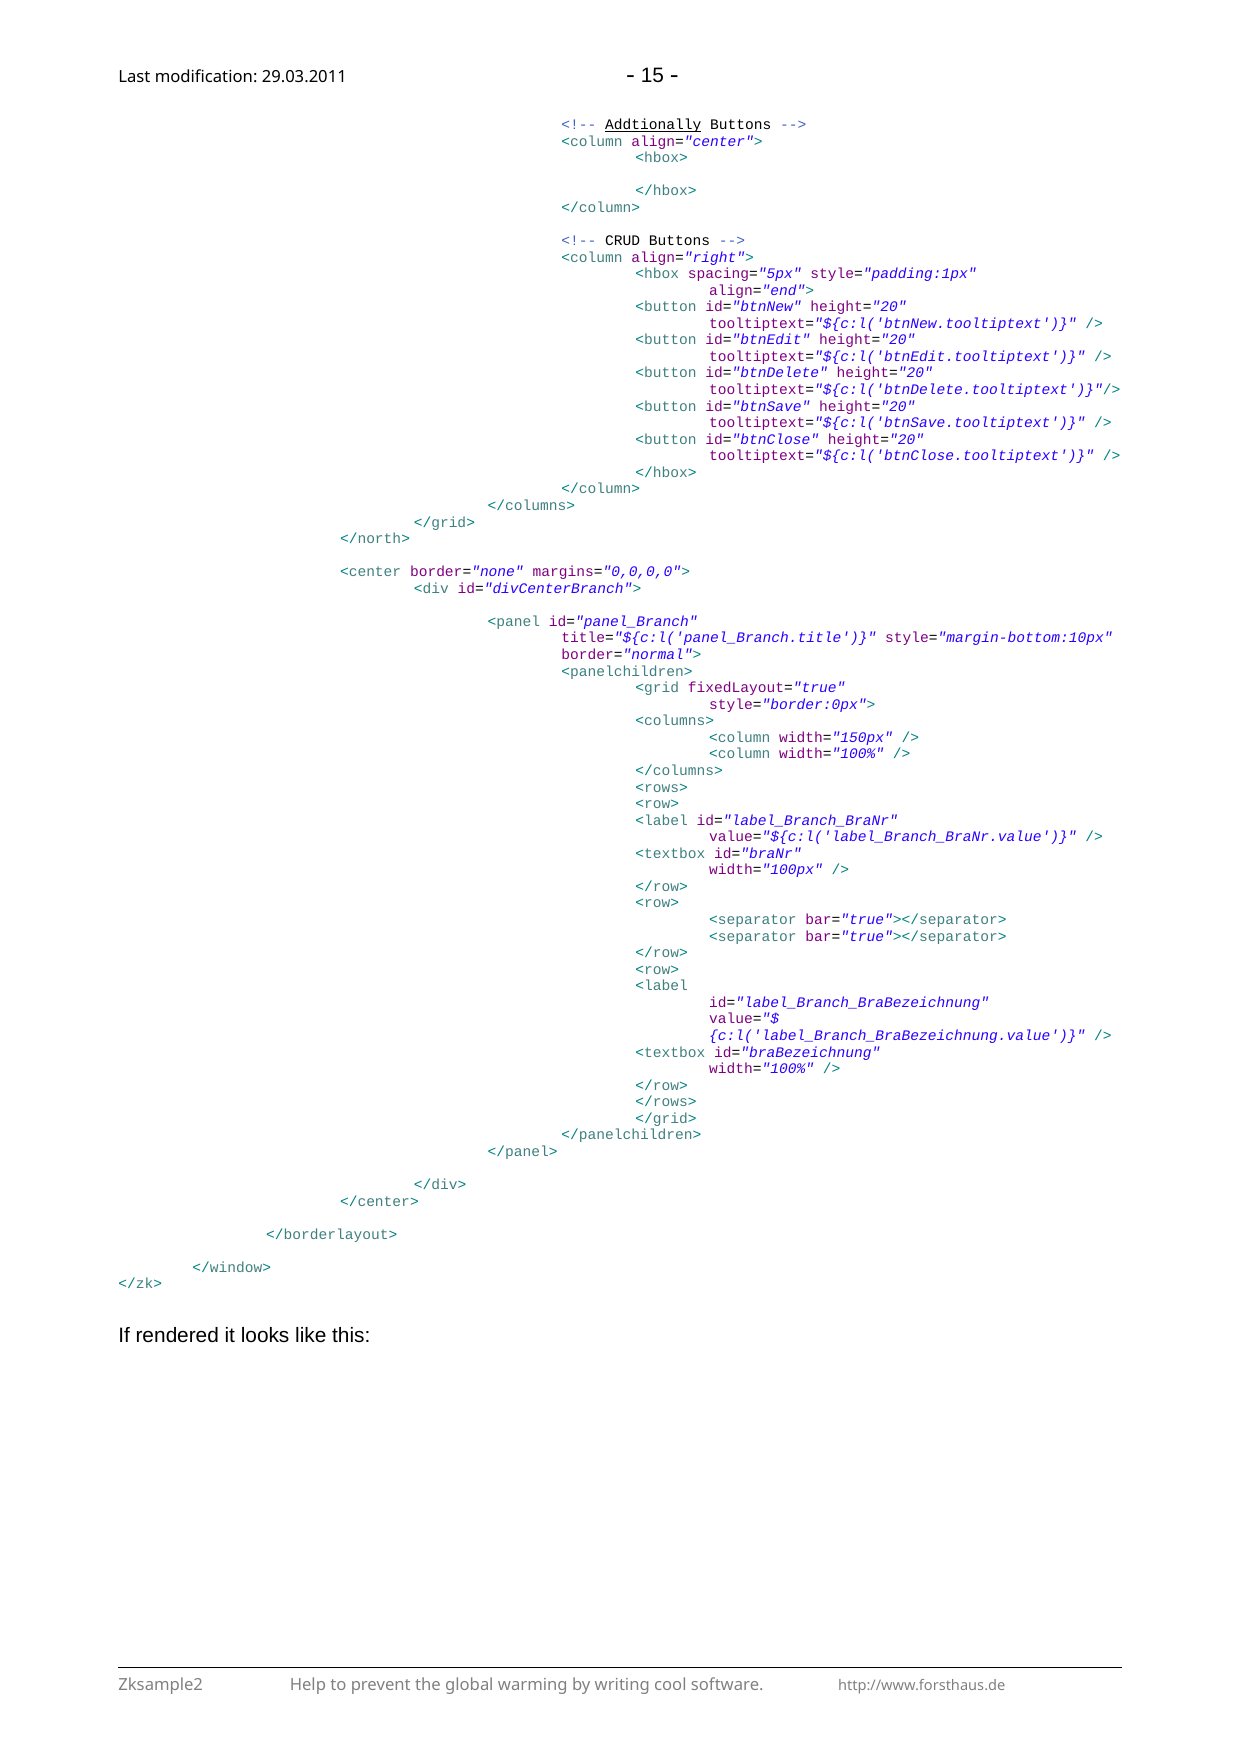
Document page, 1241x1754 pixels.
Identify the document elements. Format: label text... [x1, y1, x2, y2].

text value="${c:l('label_Branch_BraNr.value')}" /> [118, 829, 1122, 846]
text </panelchildren> [118, 1128, 1122, 1144]
text </window> [118, 1260, 1122, 1277]
text <label id="label_Branch_BraNr" [118, 813, 1122, 829]
text <button id="btnClose" height="20" [118, 432, 1122, 448]
text border="normal"> [118, 647, 1122, 664]
text </panel> [118, 1144, 1122, 1161]
text </hbox> [118, 465, 1122, 482]
text </grid> [118, 1111, 1122, 1128]
text tooltiptext="${c:l('btnNew.tooltiptext')}" /> [118, 316, 1122, 333]
text style="border:0px"> [118, 697, 1122, 713]
text </row> [118, 1078, 1122, 1094]
text <panel id="panel_Branch" [118, 614, 1122, 631]
text <button id="btnSave" height="20" [118, 399, 1122, 415]
text <column align="right"> [118, 250, 1122, 266]
text <hbox> [118, 150, 1122, 167]
text tooltiptext="${c:l('btnDelete.tooltiptext')}"/> [118, 382, 1122, 399]
text </row> [118, 879, 1122, 896]
text <column width="100%" /> [118, 747, 1122, 763]
text <grid fixedLayout="true" [118, 680, 1122, 697]
text <center border="none" margins="0,0,0,0"> [118, 564, 1122, 581]
text <row> [118, 796, 1122, 813]
text <!-- Addtionally Buttons --> [118, 117, 1122, 134]
text <panelchildren> [118, 664, 1122, 680]
text tooltiptext="${c:l('btnClose.tooltiptext')}" /> [118, 448, 1122, 465]
text </grid> [118, 515, 1122, 531]
text </columns> [118, 498, 1122, 515]
text </row> [118, 945, 1122, 962]
text </borderlayout> [118, 1227, 1122, 1243]
text <row> [118, 896, 1122, 912]
text </div> [118, 1177, 1122, 1194]
text width="100%" /> [118, 1061, 1122, 1078]
text <button id="btnEdit" height="20" [118, 333, 1122, 349]
text <separator bar="true"></separator> [118, 912, 1122, 929]
text </column> [118, 200, 1122, 217]
text </rows> [118, 1094, 1122, 1111]
text </columns> [118, 763, 1122, 780]
text width="100px" /> [118, 863, 1122, 879]
text {c:l('label_Branch_BraBezeichnung.value')}" /> [118, 1028, 1122, 1045]
text <separator bar="true"></separator> [118, 929, 1122, 945]
text id="label_Branch_BraBezeichnung" [118, 995, 1122, 1012]
text <hbox spacing="5px" style="padding:1px" [118, 266, 1122, 283]
text title="${c:l('panel_Branch.title')}" style="margin-bottom:10px" [118, 631, 1122, 647]
text value="$ [118, 1012, 1122, 1028]
text <textbox id="braBezeichnung" [118, 1045, 1122, 1061]
text </column> [118, 482, 1122, 498]
text </hbox> [118, 183, 1122, 200]
text <label [118, 978, 1122, 995]
text <rows> [118, 780, 1122, 796]
text </north> [118, 531, 1122, 548]
text <textbox id="braNr" [118, 846, 1122, 863]
text <column width="150px" /> [118, 730, 1122, 747]
text tooltiptext="${c:l('btnSave.tooltiptext')}" /> [118, 415, 1122, 432]
text align="end"> [118, 283, 1122, 299]
text <!-- CRUD Buttons --> [118, 233, 1122, 250]
text <div id="divCenterBranch"> [118, 581, 1122, 598]
text </center> [118, 1194, 1122, 1210]
text <row> [118, 962, 1122, 978]
text <button id="btnNew" height="20" [118, 299, 1122, 316]
text </zk> [118, 1277, 1122, 1293]
text If rendered it looks like this: [118, 1322, 1122, 1346]
text <button id="btnDelete" height="20" [118, 366, 1122, 382]
text tooltiptext="${c:l('btnEdit.tooltiptext')}" /> [118, 349, 1122, 366]
text <column align="center"> [118, 134, 1122, 150]
text <columns> [118, 713, 1122, 730]
